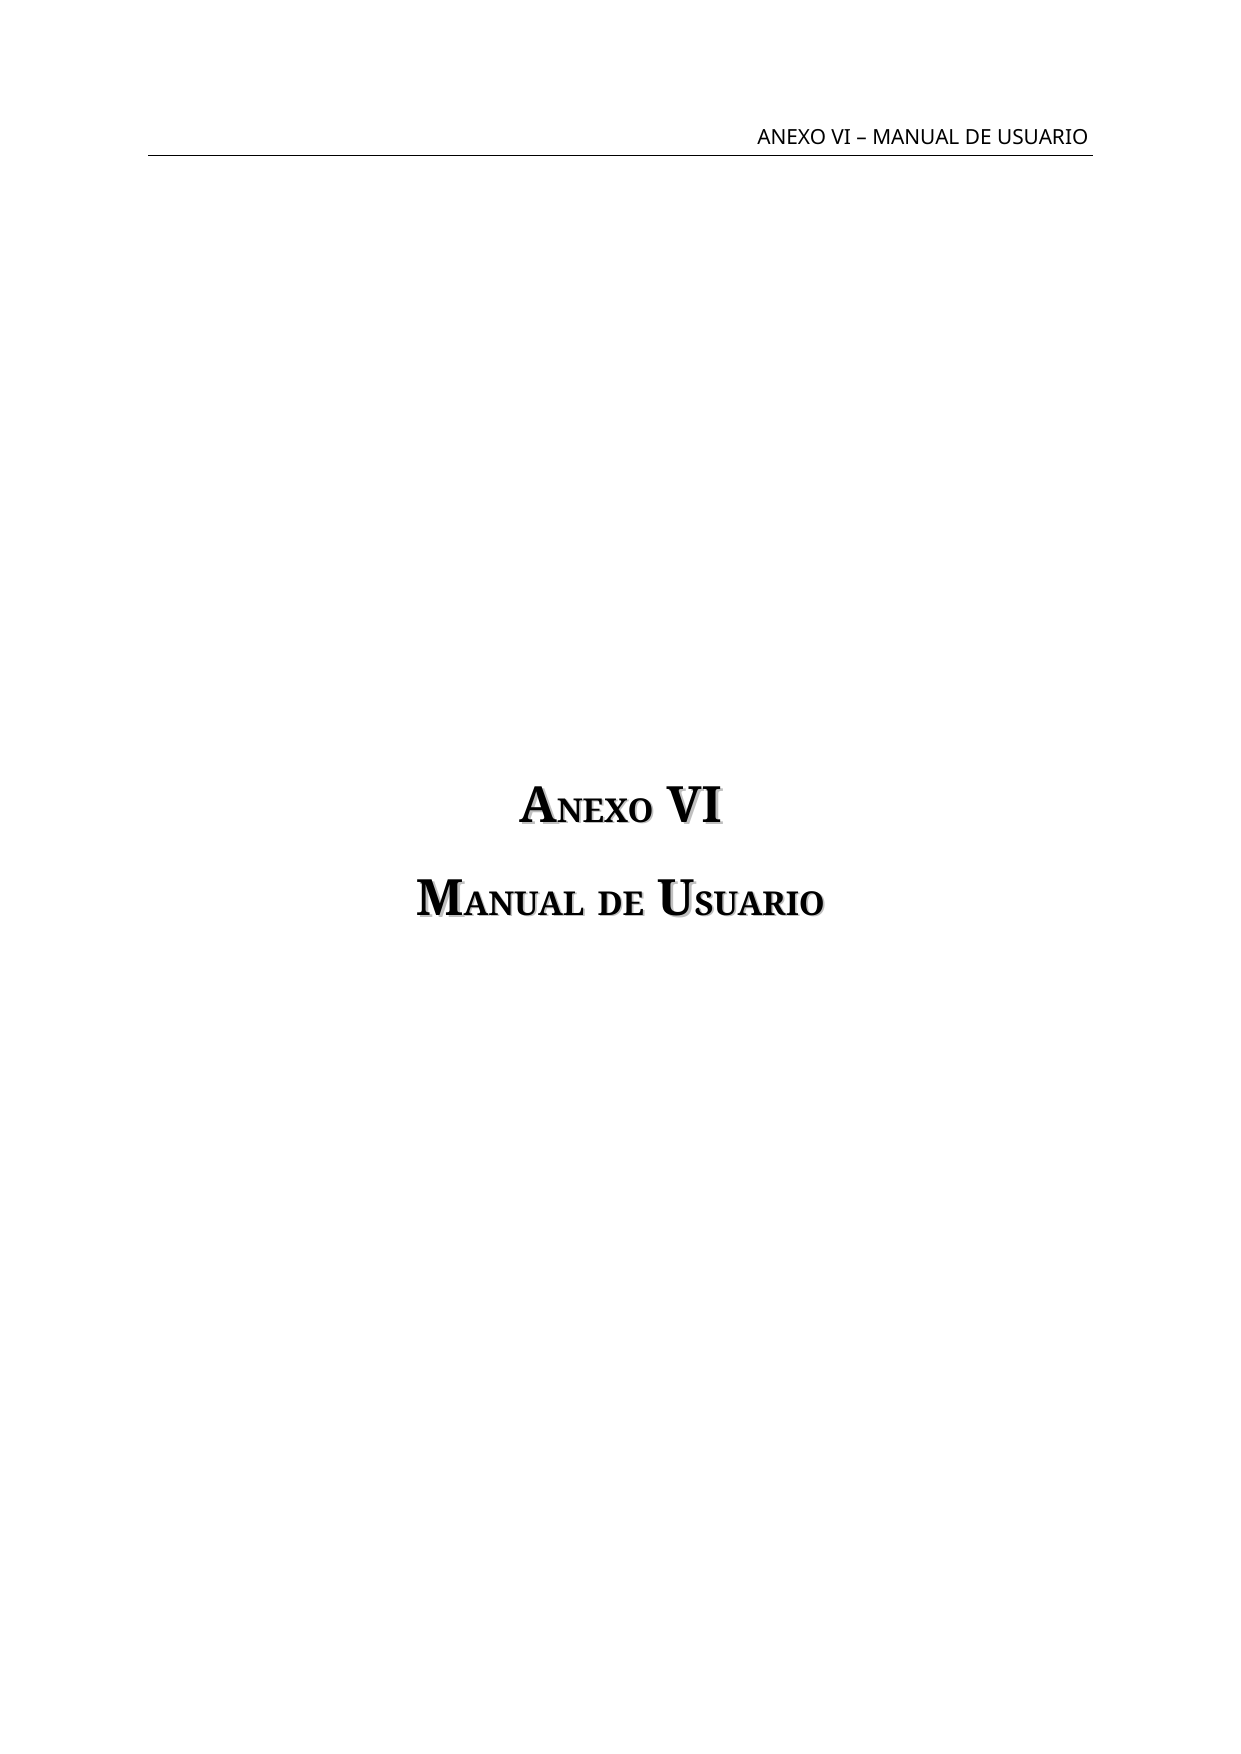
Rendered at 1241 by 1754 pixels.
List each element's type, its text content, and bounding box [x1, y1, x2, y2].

subtitle Manual de Usuario [148, 862, 1093, 930]
subtitle Anexo VI [148, 769, 1093, 837]
